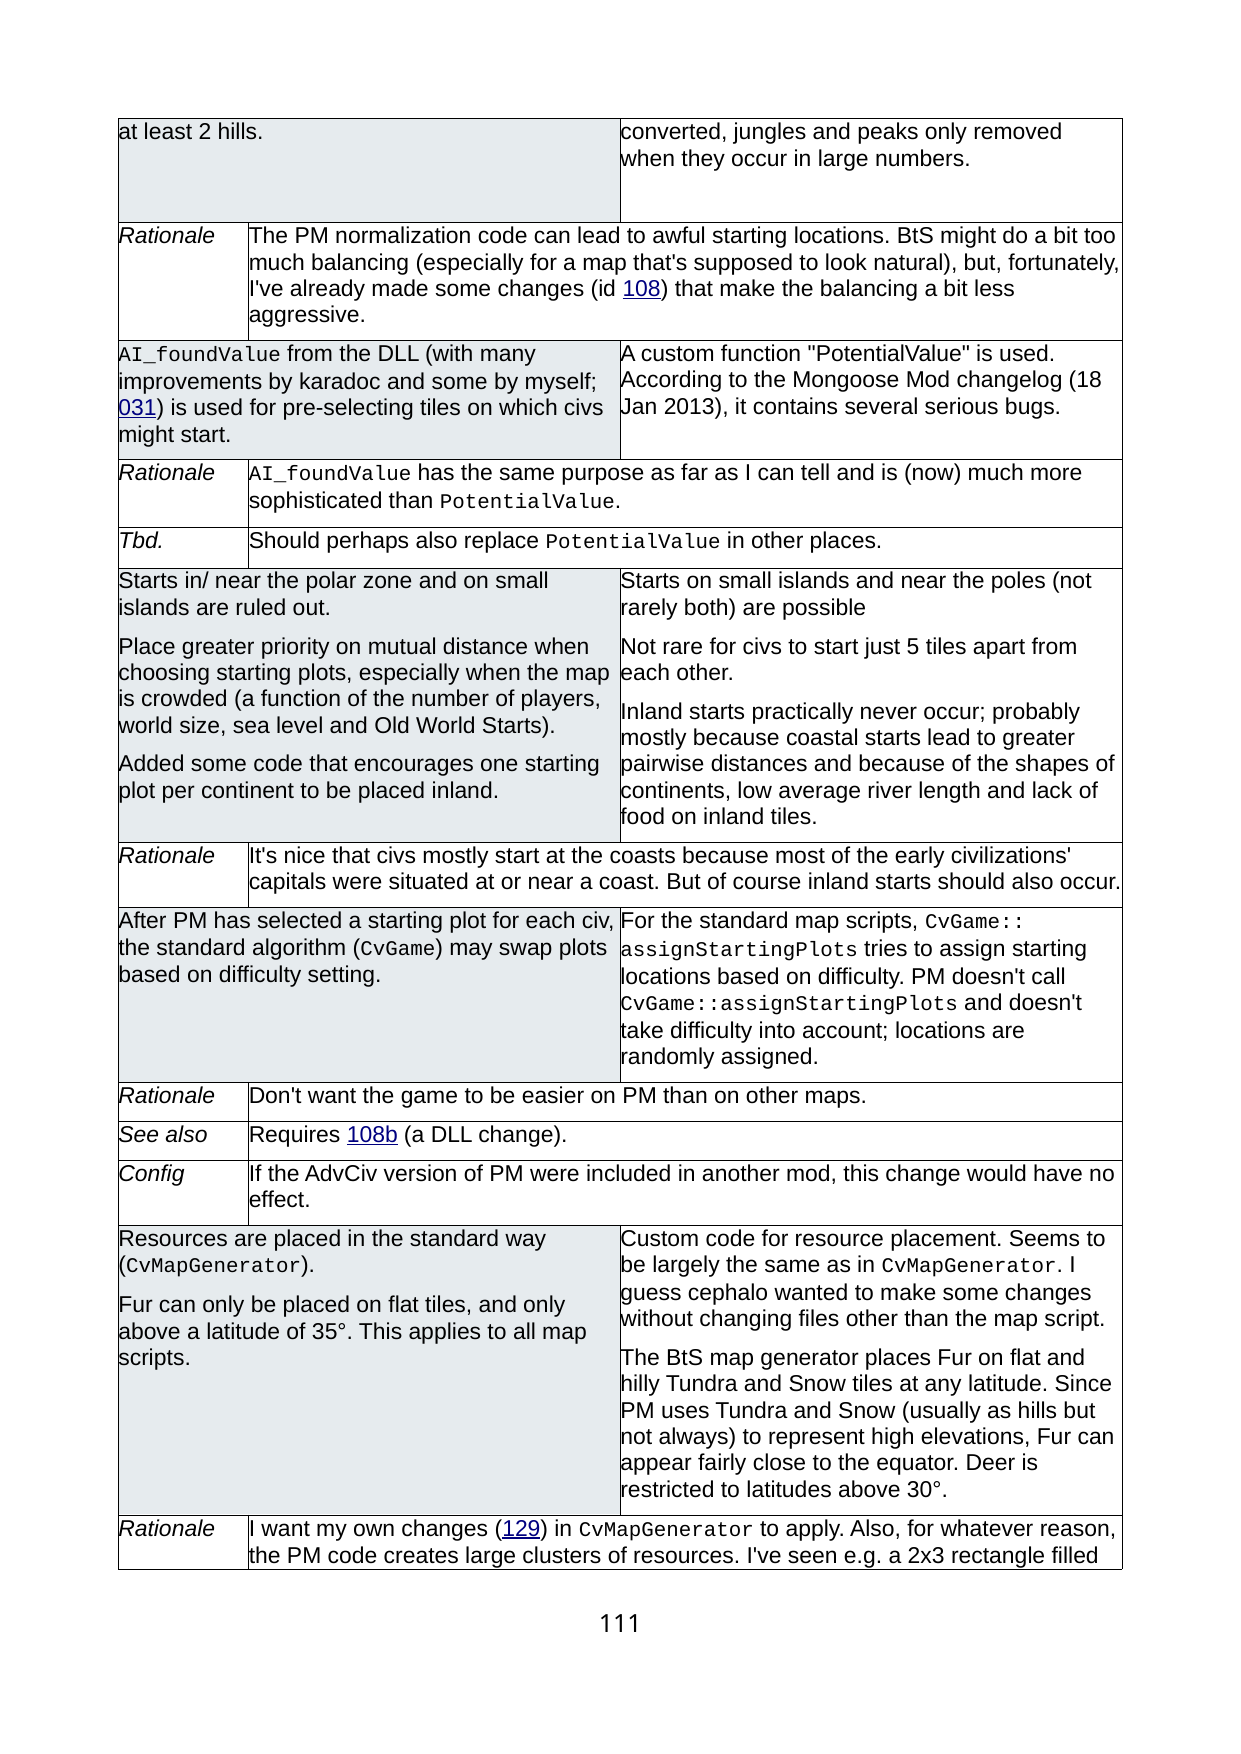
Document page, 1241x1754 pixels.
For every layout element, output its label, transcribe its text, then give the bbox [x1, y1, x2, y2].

table_cell A custom function "PotentialValue" is used. According to the Mongoose Mod changelog (18 Jan 2013), it contains several serious bugs. [621, 341, 1122, 459]
table_cell For the standard map scripts, CvGame:: assignStartingPlots tries to assign starting locations based on difficulty. PM doesn't call CvGame::assignStartingPlots and doesn't take difficulty into account; locations are randomly assigned. [621, 908, 1122, 1082]
table_cell I want my own changes (129) in CvMapGenerator to apply. Also, for whatever reason, the PM code creates large clusters of resources. I've seen e.g. a 2x3 rectangle filled [249, 1516, 1122, 1569]
table_cell Rationale [119, 460, 248, 527]
table_cell If the AdvCiv version of PM were included in another mod, this change would have no effect. [249, 1161, 1122, 1225]
table_cell Should perhaps also replace PotentialValue in other places. [249, 528, 1122, 567]
table_cell After PM has selected a starting plot for each civ, the standard algorithm (CvGame) may swap plots based on difficulty setting. [119, 908, 620, 1082]
table_cell at least 2 hills. [119, 119, 620, 222]
table_cell AI_foundValue has the same purpose as far as I can tell and is (now) much more sophisticated than PotentialValue. [249, 460, 1122, 527]
table_cell Rationale [119, 223, 248, 340]
table_cell Rationale [119, 843, 248, 907]
table_cell Requires 108b (a DLL change). [249, 1122, 1122, 1159]
table_cell AI_foundValue from the DLL (with many improvements by karadoc and some by myself; 031) is used for pre-selecting tiles on which civs might start. [119, 341, 620, 459]
table_cell Rationale [119, 1083, 248, 1121]
table_cell Don't want the game to be easier on PM than on other maps. [249, 1083, 1122, 1121]
table_cell The PM normalization code can lead to awful starting locations. BtS might do a bit too much balancing (especially for a map that's supposed to look natural), but, fortunately, I've already made some changes (id 108) that make the balancing a bit less aggressive. [249, 223, 1122, 340]
table_cell Rationale [119, 1516, 248, 1569]
table_cell It's nice that civs mostly start at the coasts because most of the early civilizations' capitals were situated at or near a coast. But of course inland starts should also occur. [249, 843, 1122, 907]
table_cell Starts in/ near the polar zone and on small islands are ruled out. Place greater priority on mutual distance when choosing starting plots, especially when the map is crowded (a function of the number of players, world size, sea level and Old World Starts). Added some code that encourages one starting plot per continent to be placed inland. [119, 569, 620, 842]
table_cell Resources are placed in the standard way (CvMapGenerator). Fur can only be placed on flat tiles, and only above a latitude of 35°. This applies to all map scripts. [119, 1226, 620, 1514]
table_cell Tbd. [119, 528, 248, 567]
table_cell converted, jungles and peaks only removed when they occur in large numbers. [621, 119, 1122, 222]
table_cell Starts on small islands and near the poles (not rarely both) are possible Not rare for civs to start just 5 tiles apart from each other. Inland starts practically never occur; probably mostly because coastal starts lead to greater pairwise distances and because of the shapes of continents, low average river length and lack of food on inland tiles. [621, 569, 1122, 842]
table_cell Config [119, 1161, 248, 1225]
table_cell Custom code for resource placement. Seems to be largely the same as in CvMapGenerator. I guess cephalo wanted to make some changes without changing files other than the map script. The BtS map generator places Fur on flat and hilly Tundra and Snow tiles at any latitude. Since PM uses Tundra and Snow (usually as hills but not always) to represent high elevations, Fur can appear fairly close to the equator. Deer is restricted to latitudes above 30°. [621, 1226, 1122, 1514]
table_cell See also [119, 1122, 248, 1159]
